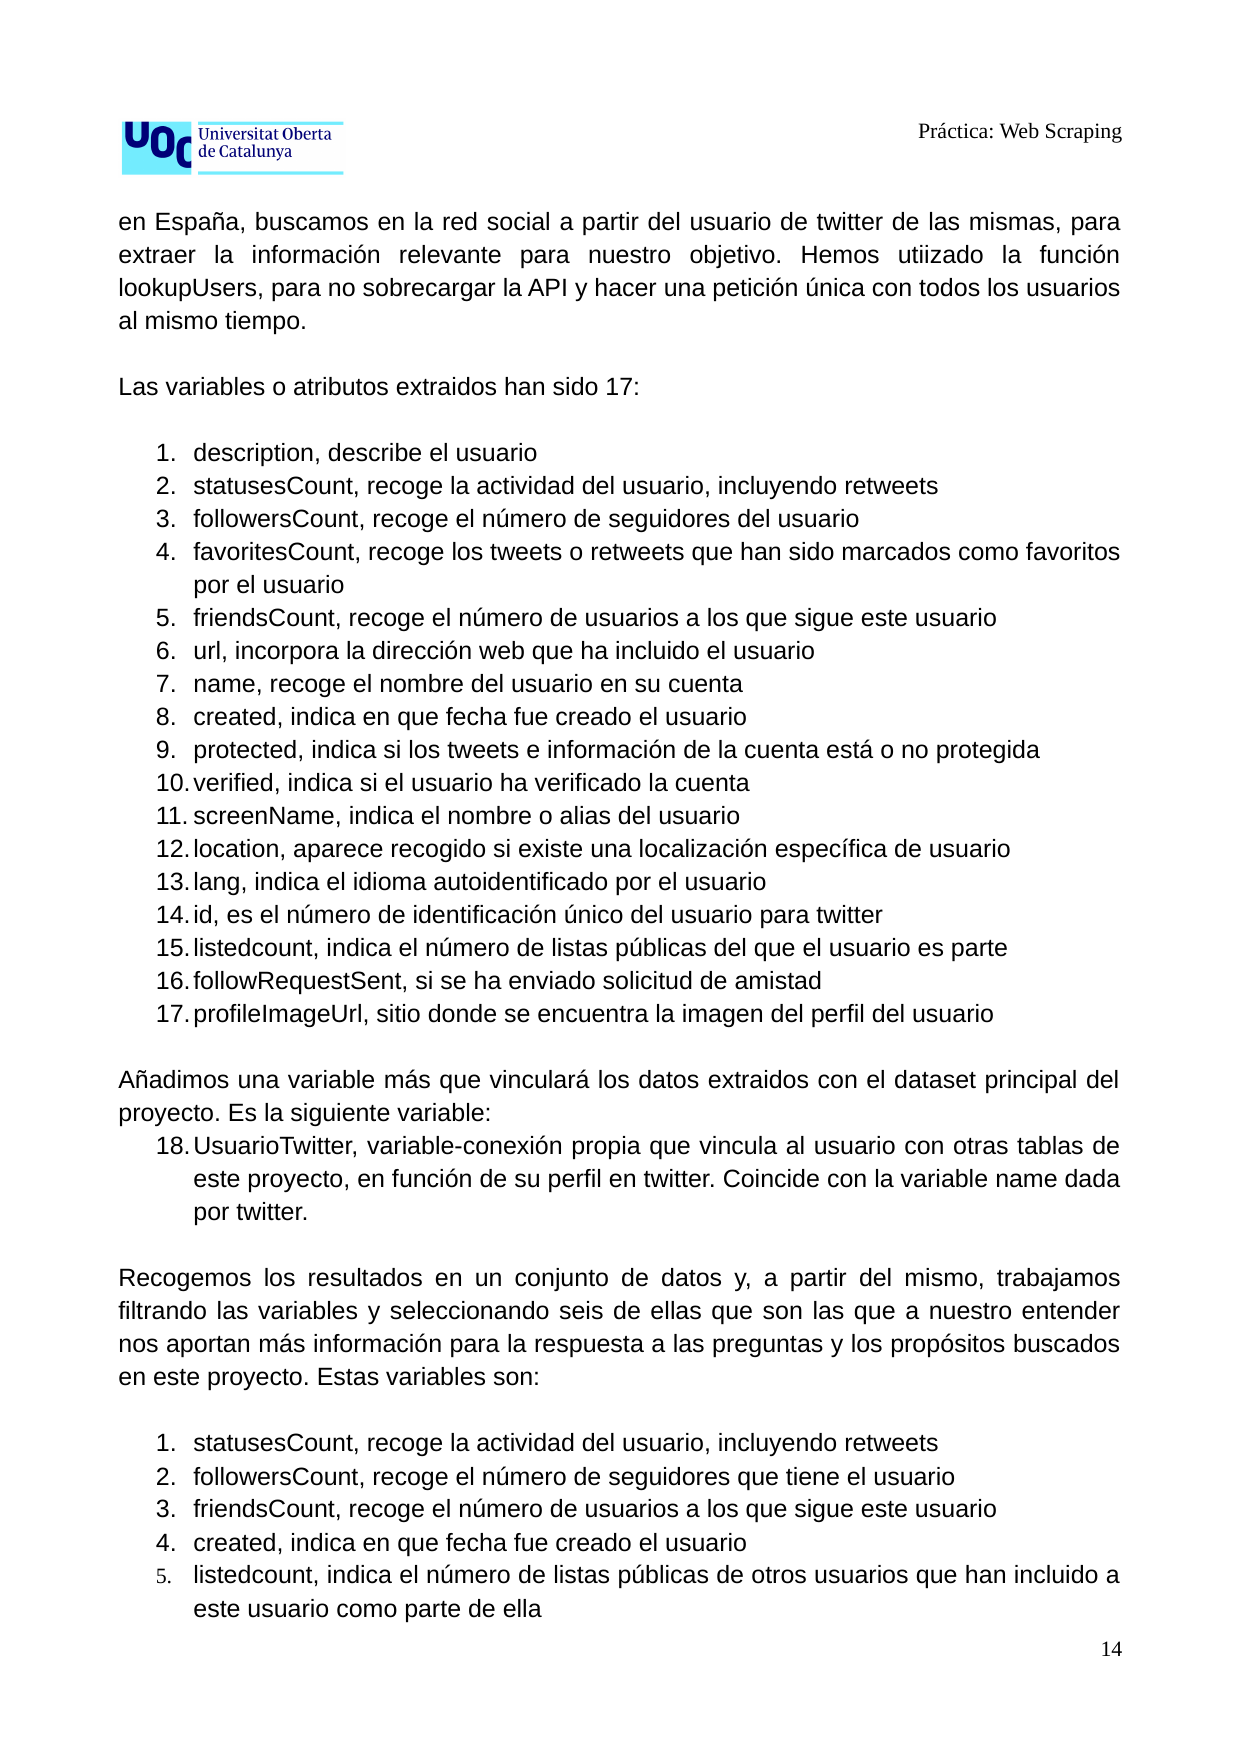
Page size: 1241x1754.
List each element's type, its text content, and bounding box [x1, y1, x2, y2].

text Recogemos los resultados en un conjunto de datos y, a partir del mismo, trabajamos filtrando las variables y seleccionando seis de ellas que son las que a nuestro entender nos aportan más información para la respuesta a las preguntas y los propósitos buscados en este proyecto. Estas variables son: [118, 1263, 1122, 1391]
list url, incorpora la dirección web que ha incluido el usuario [156, 636, 1122, 665]
list followersCount, recoge el número de seguidores del usuario [156, 504, 1122, 533]
list created, indica en que fecha fue creado el usuario [156, 702, 1122, 731]
list UsuarioTwitter, variable-conexión propia que vincula al usuario con otras tablas de este proyecto, en función de su perfil en twitter. Coincide con la variable name dada por twitter. [156, 1131, 1122, 1226]
list location, aparece recogido si existe una localización específica de usuario [156, 834, 1122, 863]
list listedcount, indica el número de listas públicas del que el usuario es parte [156, 933, 1122, 962]
list followRequestSent, si se ha enviado solicitud de amistad [156, 966, 1122, 995]
list friendsCount, recoge el número de usuarios a los que sigue este usuario [156, 603, 1122, 632]
list id, es el número de identificación único del usuario para twitter [156, 900, 1122, 929]
list description, describe el usuario [156, 438, 1122, 467]
list profileImageUrl, sitio donde se encuentra la imagen del perfil del usuario [156, 999, 1122, 1028]
text en España, buscamos en la red social a partir del usuario de twitter de las mismas, para extraer la información relevante para nuestro objetivo. Hemos utiizado la función lookupUsers, para no sobrecargar la API y hacer una petición única con todos los usuarios al mismo tiempo. [118, 207, 1122, 334]
list friendsCount, recoge el número de usuarios a los que sigue este usuario [156, 1494, 1122, 1523]
list name, recoge el nombre del usuario en su cuenta [156, 669, 1122, 698]
list screenName, indica el nombre o alias del usuario [156, 801, 1122, 830]
list verified, indica si el usuario ha verificado la cuenta [156, 768, 1122, 797]
list created, indica en que fecha fue creado el usuario [156, 1527, 1122, 1556]
list listedcount, indica el número de listas públicas de otros usuarios que han incluido a este usuario como parte de ella [156, 1561, 1122, 1622]
list statusesCount, recoge la actividad del usuario, incluyendo retweets [156, 471, 1122, 499]
text Las variables o atributos extraidos han sido 17: [118, 372, 1122, 401]
list statusesCount, recoge la actividad del usuario, incluyendo retweets [156, 1428, 1122, 1457]
list protected, indica si los tweets e información de la cuenta está o no protegida [156, 735, 1122, 764]
list followersCount, recoge el número de seguidores que tiene el usuario [156, 1461, 1122, 1490]
list favoritesCount, recoge los tweets o retweets que han sido marcados como favoritos por el usuario [156, 537, 1122, 599]
text Añadimos una variable más que vinculará los datos extraidos con el dataset principal del proyecto. Es la siguiente variable: [118, 1065, 1122, 1127]
list lang, indica el idioma autoidentificado por el usuario [156, 867, 1122, 896]
